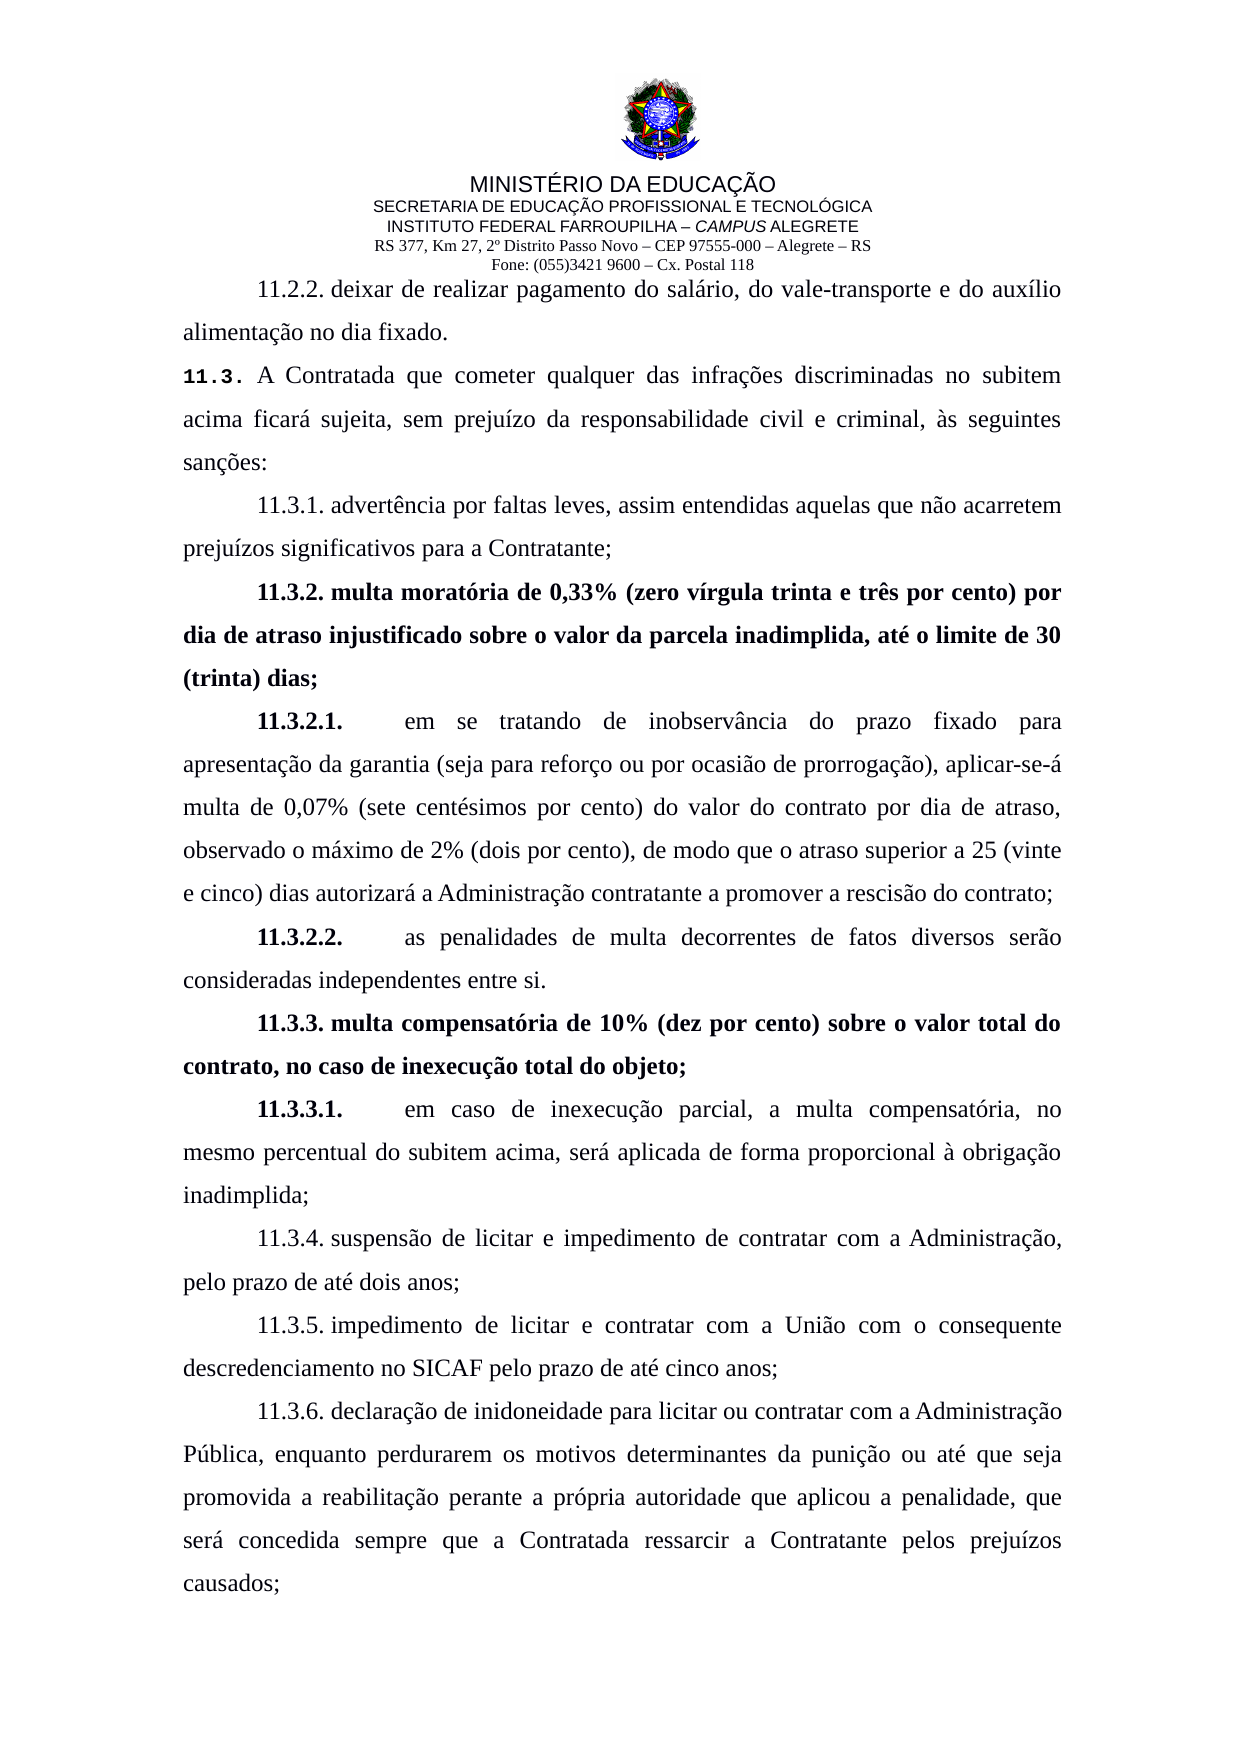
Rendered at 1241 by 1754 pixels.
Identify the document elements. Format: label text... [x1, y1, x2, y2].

list as penalidades de multa decorrentes de fatos diversos serão consideradas independentes entre si. [183, 922, 1062, 993]
picture [615, 73, 700, 161]
list deixar de realizar pagamento do salário, do vale-transporte e do auxílio alimentação no dia fixado. [183, 274, 1062, 346]
list A Contratada que cometer qualquer das infrações discriminadas no subitem acima ficará sujeita, sem prejuízo da responsabilidade civil e criminal, às seguintes sanções: [183, 360, 1062, 476]
list multa compensatória de 10% (dez por cento) sobre o valor total do contrato, no caso de inexecução total do objeto; [183, 1008, 1062, 1080]
list impedimento de licitar e contratar com a União com o consequente descredenciamento no SICAF pelo prazo de até cinco anos; [183, 1310, 1062, 1382]
list suspensão de licitar e impedimento de contratar com a Administração, pelo prazo de até dois anos; [183, 1223, 1062, 1295]
list declaração de inidoneidade para licitar ou contratar com a Administração Pública, enquanto perdurarem os motivos determinantes da punição ou até que seja promovida a reabilitação perante a própria autoridade que aplicou a penalidade, que será concedida sempre que a Contratada ressarcir a Contratante pelos prejuízos causados; [183, 1396, 1062, 1597]
list em se tratando de inobservância do prazo fixado para apresentação da garantia (seja para reforço ou por ocasião de prorrogação), aplicar-se-á multa de 0,07% (sete centésimos por cento) do valor do contrato por dia de atraso, observado o máximo de 2% (dois por cento), de modo que o atraso superior a 25 (vinte e cinco) dias autorizará a Administração contratante a promover a rescisão do contrato; [183, 706, 1062, 907]
list advertência por faltas leves, assim entendidas aquelas que não acarretem prejuízos significativos para a Contratante; [183, 490, 1062, 562]
list em caso de inexecução parcial, a multa compensatória, no mesmo percentual do subitem acima, será aplicada de forma proporcional à obrigação inadimplida; [183, 1094, 1062, 1209]
list multa moratória de 0,33% (zero vírgula trinta e três por cento) por dia de atraso injustificado sobre o valor da parcela inadimplida, até o limite de 30 (trinta) dias; [183, 577, 1062, 692]
